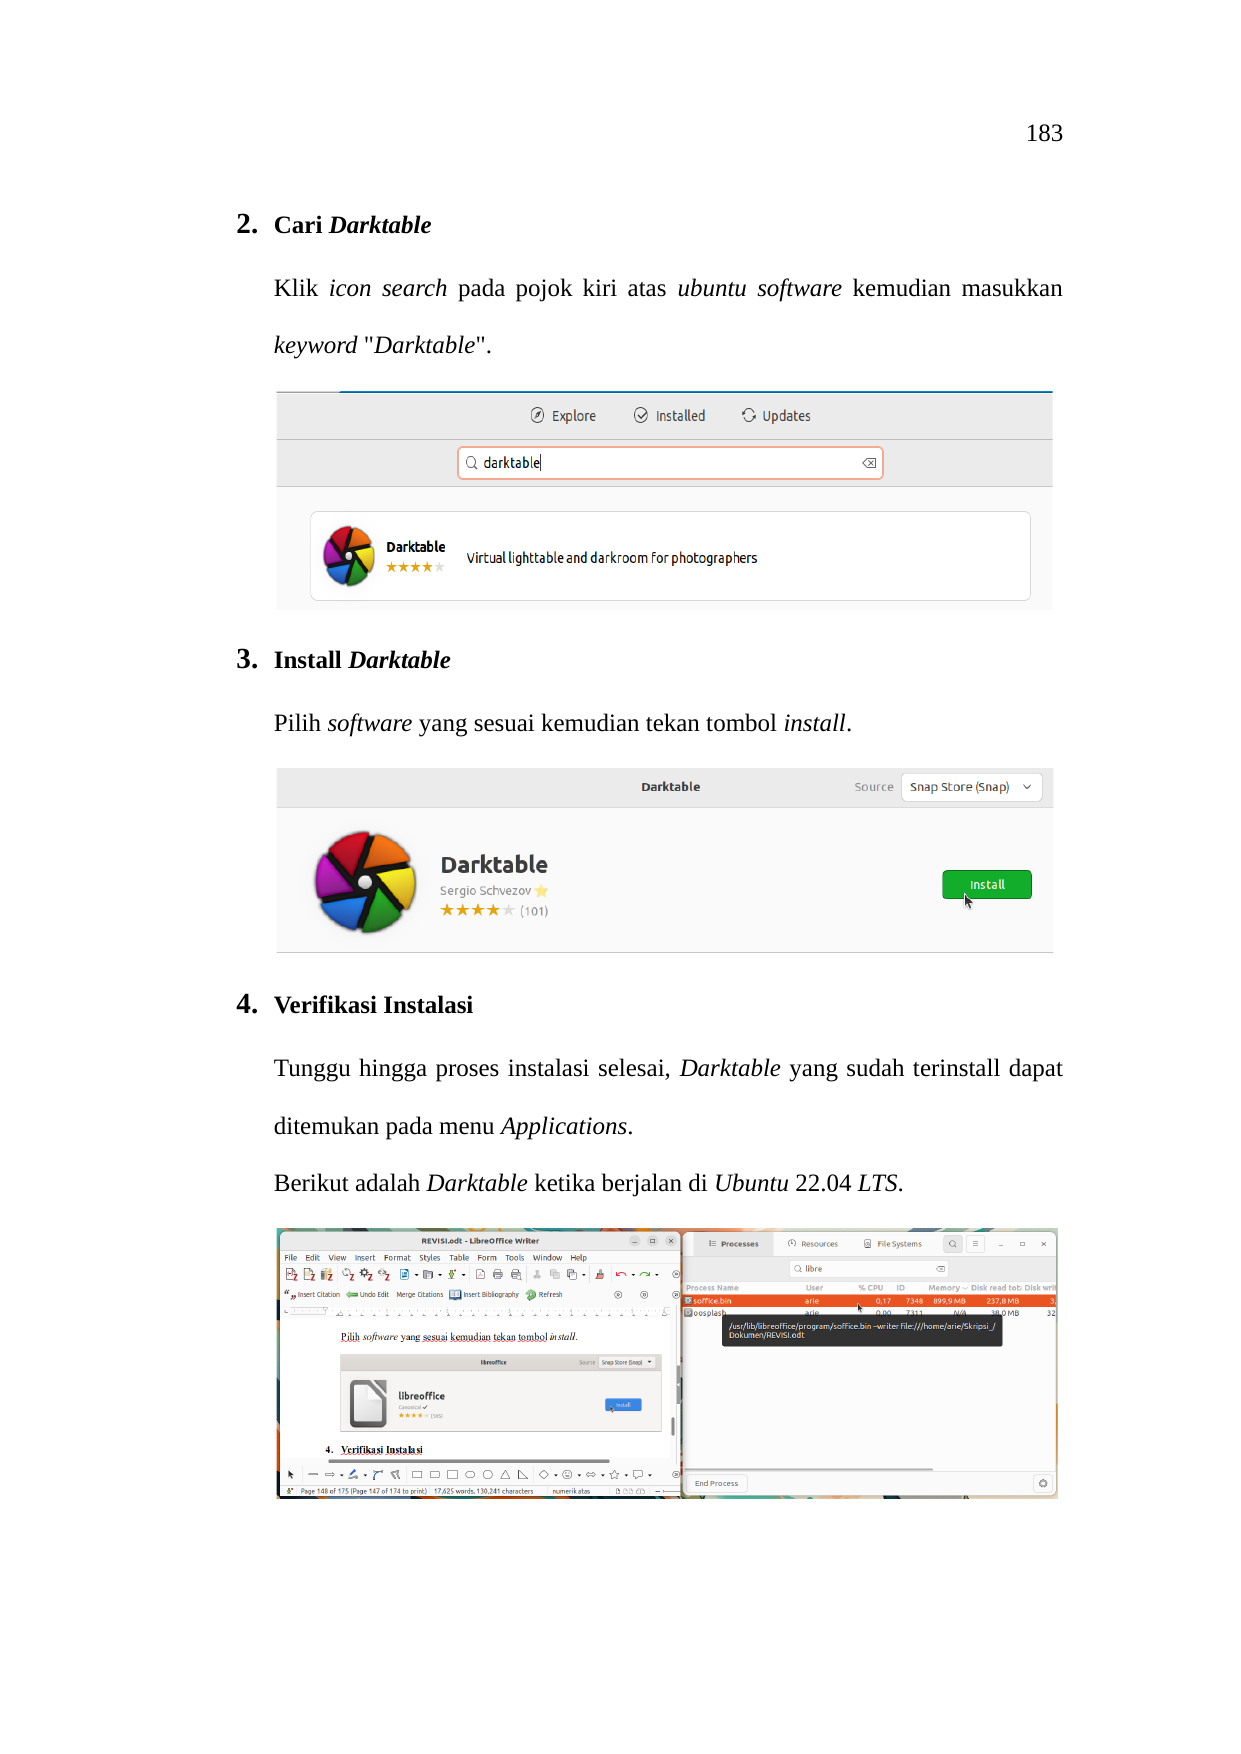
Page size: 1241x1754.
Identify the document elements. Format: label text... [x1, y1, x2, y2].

list Tunggu hingga proses instalasi selesai, Darktable yang sudah terinstall dapat ditemukan pada menu Applications. [236, 1053, 1063, 1139]
list Klik icon search pada pojok kiri atas ubuntu software kemudian masukkan keyword "Darktable". [236, 273, 1063, 359]
list Cari Darktable [236, 206, 1063, 239]
list Berikut adalah Darktable ketika berjalan di Ubuntu 22.04 LTS. [236, 1168, 1063, 1197]
picture [276, 391, 1053, 610]
picture [276, 1228, 1058, 1499]
list Install Darktable [236, 641, 1063, 675]
list Verifikasi Instalasi [236, 986, 1063, 1020]
list Pilih software yang sesuai kemudian tekan tombol install. [236, 708, 1063, 737]
picture [276, 768, 1054, 955]
